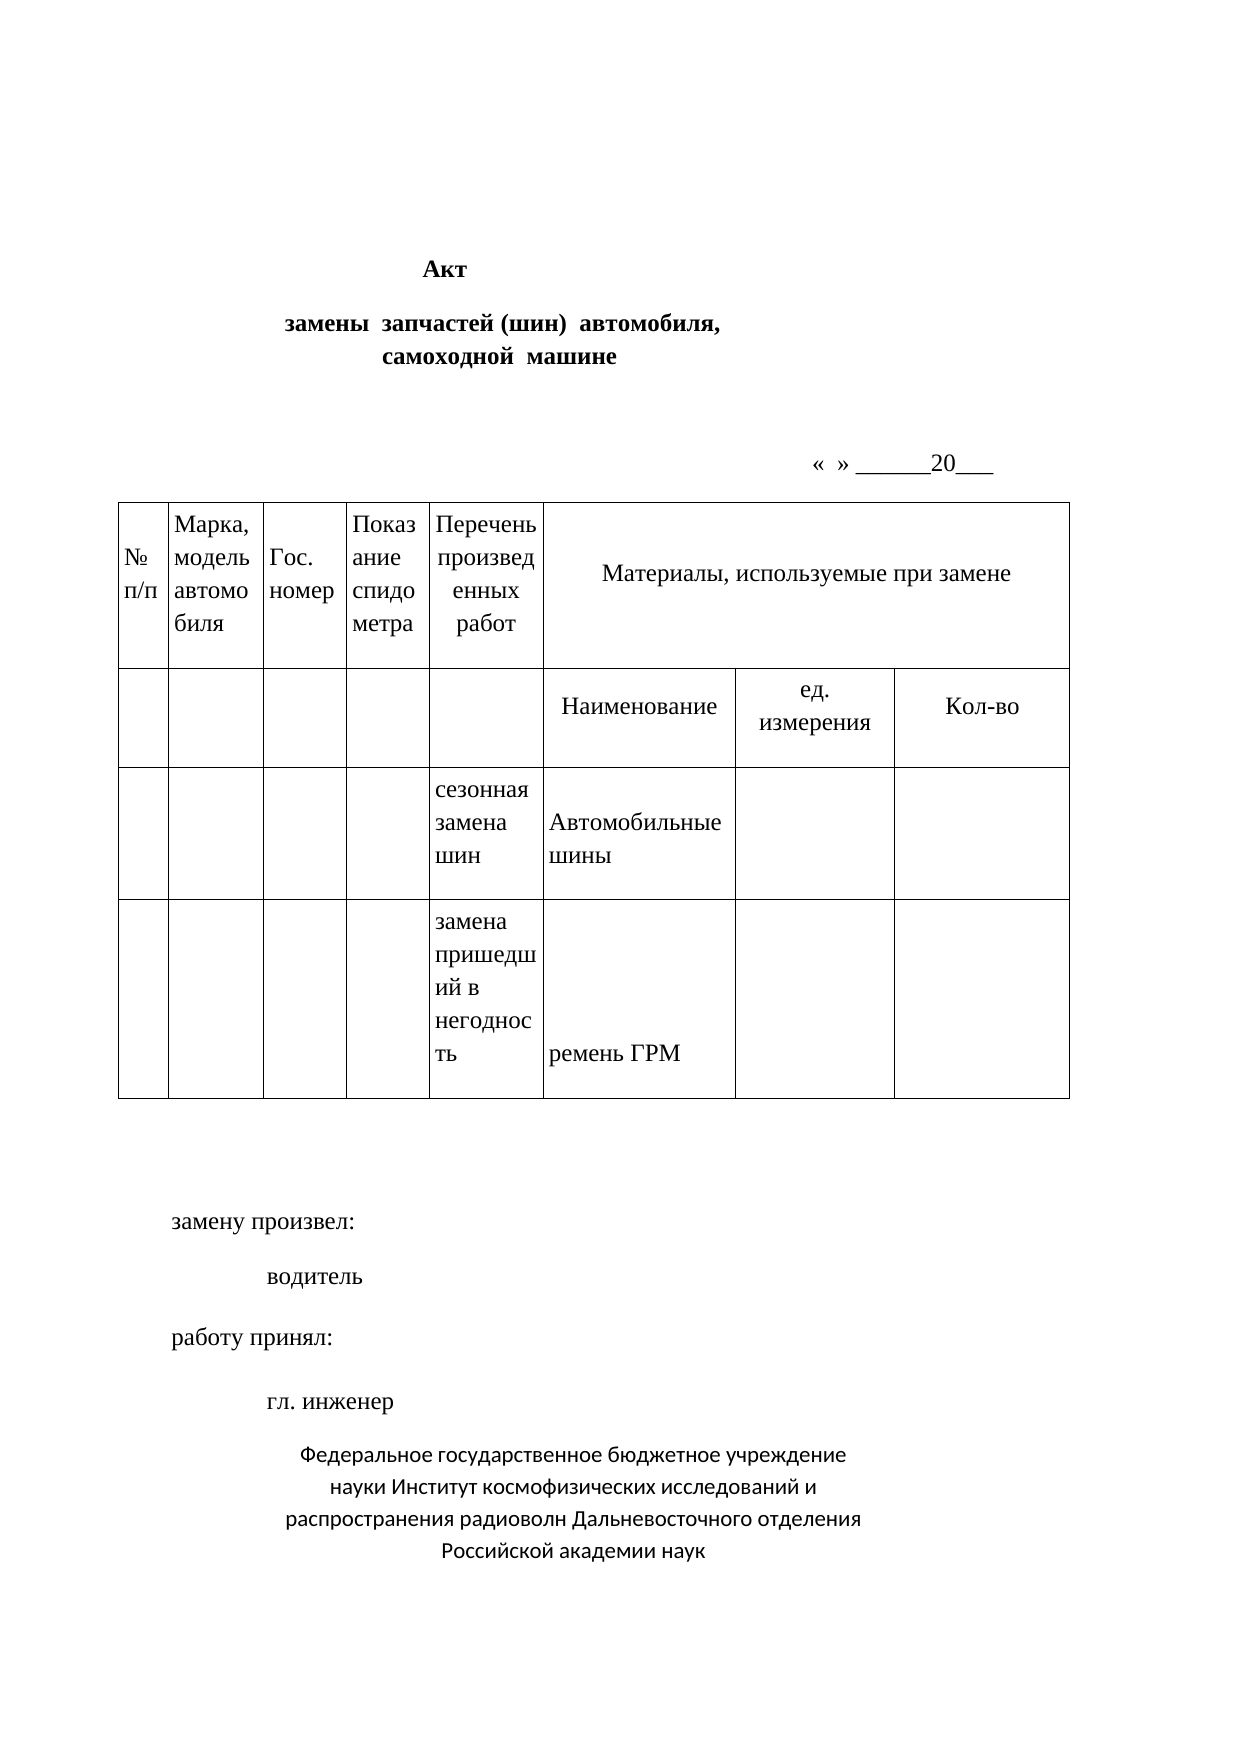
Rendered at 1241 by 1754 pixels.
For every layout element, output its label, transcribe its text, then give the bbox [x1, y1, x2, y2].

table_cell [895, 1376, 1070, 1440]
table_cell [264, 254, 346, 308]
table_cell [264, 394, 346, 448]
table_cell замены запчастей (шин) автомобиля, самоходной машине [264, 308, 735, 394]
table_cell замена пришедший в негодность [430, 900, 543, 1098]
table_cell [895, 768, 1069, 899]
table_cell [543, 254, 735, 308]
table_cell Федеральное государственное бюджетное учреждение науки Институт космофизических исследований и распространения радиоволн Дальневосточного отделения Российской академии наук [275, 1440, 872, 1589]
table_cell [347, 900, 429, 1098]
table_cell Акт [346, 254, 543, 308]
table_cell [1070, 394, 1098, 448]
table_cell [1070, 308, 1098, 394]
table_cell [429, 1260, 543, 1314]
table_cell [735, 394, 895, 448]
table_cell ремень ГРМ [544, 900, 735, 1098]
table_cell [735, 1260, 895, 1314]
table_cell [264, 448, 346, 502]
table_cell [735, 200, 895, 254]
table_cell [735, 1153, 895, 1206]
table_cell [264, 669, 346, 767]
table_cell [429, 448, 543, 502]
table_cell Гос. номер [264, 503, 346, 667]
table_cell [736, 768, 894, 899]
table_cell [264, 200, 346, 254]
table_cell [168, 1376, 263, 1440]
table_cell [118, 254, 168, 308]
table_cell [1070, 899, 1098, 1098]
table_cell [169, 669, 263, 767]
table_cell [168, 1260, 263, 1314]
table_cell « » ______20___ [735, 448, 1070, 502]
table_cell [895, 1099, 1070, 1153]
table_cell сезонная замена шин [430, 768, 543, 899]
table_cell [122, 1440, 181, 1589]
table_cell [895, 254, 1070, 308]
table_cell [346, 1153, 429, 1206]
table_cell [1070, 448, 1098, 502]
table_cell [118, 1153, 168, 1206]
table_cell [1070, 254, 1098, 308]
table_cell [118, 394, 168, 448]
table_cell [347, 669, 429, 767]
table_cell [264, 900, 346, 1098]
table_cell Марка, модель автомобиля [169, 503, 263, 667]
table_cell [430, 669, 543, 767]
table_cell [119, 900, 168, 1098]
table_cell № п/п [119, 503, 168, 667]
table_cell [168, 448, 263, 502]
table_cell [168, 254, 263, 308]
table_cell [1070, 767, 1098, 899]
table_cell [895, 1206, 1070, 1260]
table_cell гл. инженер [264, 1376, 429, 1440]
table_cell замену произвел: [168, 1206, 429, 1260]
table_cell [735, 308, 895, 394]
table_cell [429, 1206, 543, 1260]
table_cell [169, 900, 263, 1098]
table_cell [168, 394, 263, 448]
table_cell [118, 1440, 122, 1589]
table_cell [118, 1315, 168, 1376]
table_cell [736, 900, 894, 1098]
table_cell [543, 1099, 735, 1153]
table_cell Перечень произведенных работ [430, 503, 543, 667]
table_cell [895, 1260, 1070, 1314]
table_cell [543, 1315, 735, 1376]
table_cell [118, 1260, 168, 1314]
table_cell [118, 1099, 168, 1153]
table_cell [181, 1440, 275, 1589]
table_cell [1070, 1260, 1098, 1314]
table_cell [168, 200, 263, 254]
table_cell [168, 1153, 263, 1206]
table_cell [895, 900, 1069, 1098]
table_cell [895, 1153, 1070, 1206]
table_cell [347, 768, 429, 899]
table_cell [429, 1153, 543, 1206]
table_cell [429, 394, 543, 448]
table_cell [735, 1206, 895, 1260]
table_cell [169, 768, 263, 899]
table_cell [735, 1099, 895, 1153]
table_cell [895, 308, 1070, 394]
table_cell [1070, 1206, 1098, 1260]
table_cell [543, 200, 735, 254]
table_cell [118, 1376, 168, 1440]
table_cell [264, 1153, 346, 1206]
table_cell [118, 308, 168, 394]
table_cell [264, 1099, 346, 1153]
table_cell [1070, 502, 1098, 667]
table_cell [1070, 200, 1098, 254]
table_cell [735, 1315, 895, 1376]
table_cell [429, 1099, 543, 1153]
table_cell [429, 200, 543, 254]
table_cell Показание спидометра [347, 503, 429, 667]
table_cell [346, 200, 429, 254]
table_cell [346, 1099, 429, 1153]
table_cell [1070, 668, 1098, 767]
table_cell [543, 394, 735, 448]
table_cell [543, 1153, 735, 1206]
table_cell [543, 1376, 735, 1440]
table_cell работу принял: [168, 1315, 429, 1376]
table_cell ед. измерения [736, 669, 894, 767]
table_cell [895, 1315, 1070, 1376]
table_cell [1070, 1315, 1098, 1376]
table_cell Кол-во [895, 669, 1069, 767]
table_cell [895, 200, 1070, 254]
table_cell [264, 768, 346, 899]
table_cell [872, 1440, 953, 1589]
table_cell Автомобильные шины [544, 768, 735, 899]
table_cell [168, 1099, 263, 1153]
table_cell [1070, 1153, 1098, 1206]
table_cell водитель [264, 1260, 429, 1314]
table_cell [1070, 1098, 1098, 1153]
table_cell [118, 200, 168, 254]
table_cell [346, 448, 429, 502]
table_cell [168, 308, 263, 394]
table_cell [346, 394, 429, 448]
table_cell [119, 768, 168, 899]
table_cell [119, 669, 168, 767]
table_cell [429, 1376, 543, 1440]
table_cell [543, 448, 735, 502]
table_cell [543, 1260, 735, 1314]
table_cell [735, 1376, 895, 1440]
table_cell Наименование [544, 669, 735, 767]
table_cell [895, 394, 1070, 448]
table_cell [118, 1206, 168, 1260]
table_cell Материалы, используемые при замене [544, 503, 1069, 667]
table_cell [1070, 1376, 1098, 1440]
table_cell [118, 448, 168, 502]
table_cell [543, 1206, 735, 1260]
table_cell [735, 254, 895, 308]
table_cell [953, 1440, 1098, 1589]
table_cell [429, 1315, 543, 1376]
